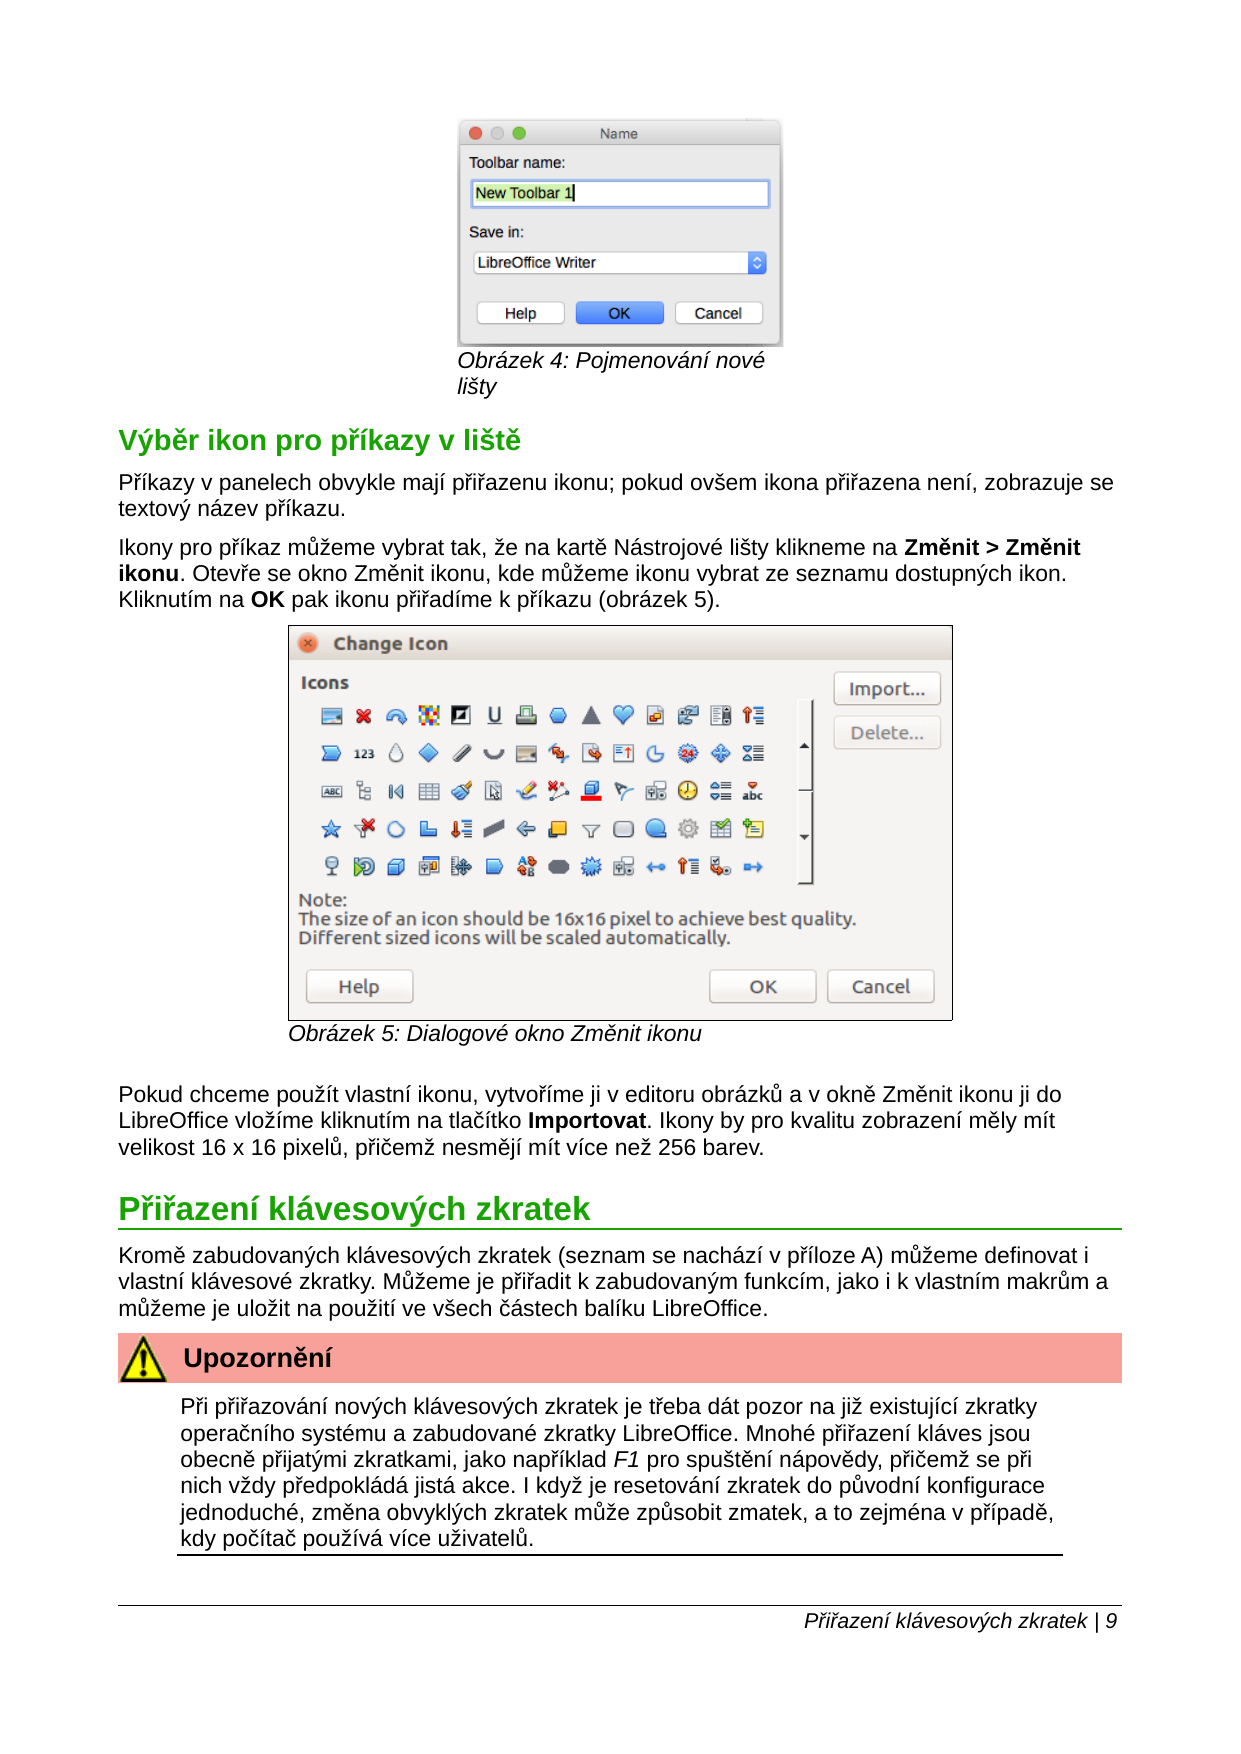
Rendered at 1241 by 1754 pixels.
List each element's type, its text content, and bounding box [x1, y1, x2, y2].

text Ikony pro příkaz můžeme vybrat tak, že na kartě Nástrojové lišty klikneme na Změnit > Změnit ikonu. Otevře se okno Změnit ikonu, kde můžeme ikonu vybrat ze seznamu dostupných ikon. Kliknutím na OK pak ikonu přiřadíme k příkazu (obrázek 5). [118, 534, 1122, 613]
text Obrázek 5: Dialogové okno Změnit ikonu [288, 1021, 952, 1047]
subtitle Výběr ikon pro příkazy v liště [118, 423, 1122, 457]
picture [119, 1334, 167, 1382]
picture [457, 118, 784, 347]
text Při přiřazování nových klávesových zkratek je třeba dát pozor na již existující zkratky operačního systému a zabudované zkratky LibreOffice. Mnohé přiřazení kláves jsou obecně přijatými zkratkami, jako například F1 pro spuštění nápovědy, přičemž se při nich vždy předpokládá jistá akce. I když je resetování zkratek do původní konfigurace jednoduché, změna obvyklých zkratek může způsobit zmatek, a to zejména v případě, kdy počítač používá více uživatelů. [177, 1390, 1063, 1554]
subtitle Upozornění [118, 1333, 1122, 1383]
text Pokud chceme použít vlastní ikonu, vytvoříme ji v editoru obrázků a v okně Změnit ikonu ji do LibreOffice vložíme kliknutím na tlačítko Importovat. Ikony by pro kvalitu zobrazení měly mít velikost 16 x 16 pixelů, přičemž nesmějí mít více než 256 barev. [118, 1081, 1122, 1160]
subtitle Přiřazení klávesových zkratek [118, 1189, 1122, 1228]
text Obrázek 4: Pojmenování nové lišty [457, 347, 783, 399]
text Příkazy v panelech obvykle mají přiřazenu ikonu; pokud ovšem ikona přiřazena není, zobrazuje se textový název příkazu. [118, 468, 1122, 521]
text Kromě zabudovaných klávesových zkratek (seznam se nachází v příloze A) můžeme definovat i vlastní klávesové zkratky. Můžeme je přiřadit k zabudovaným funkcím, jako i k vlastním makrům a můžeme je uložit na použití ve všech částech balíku LibreOffice. [118, 1242, 1122, 1321]
picture [289, 626, 952, 1020]
